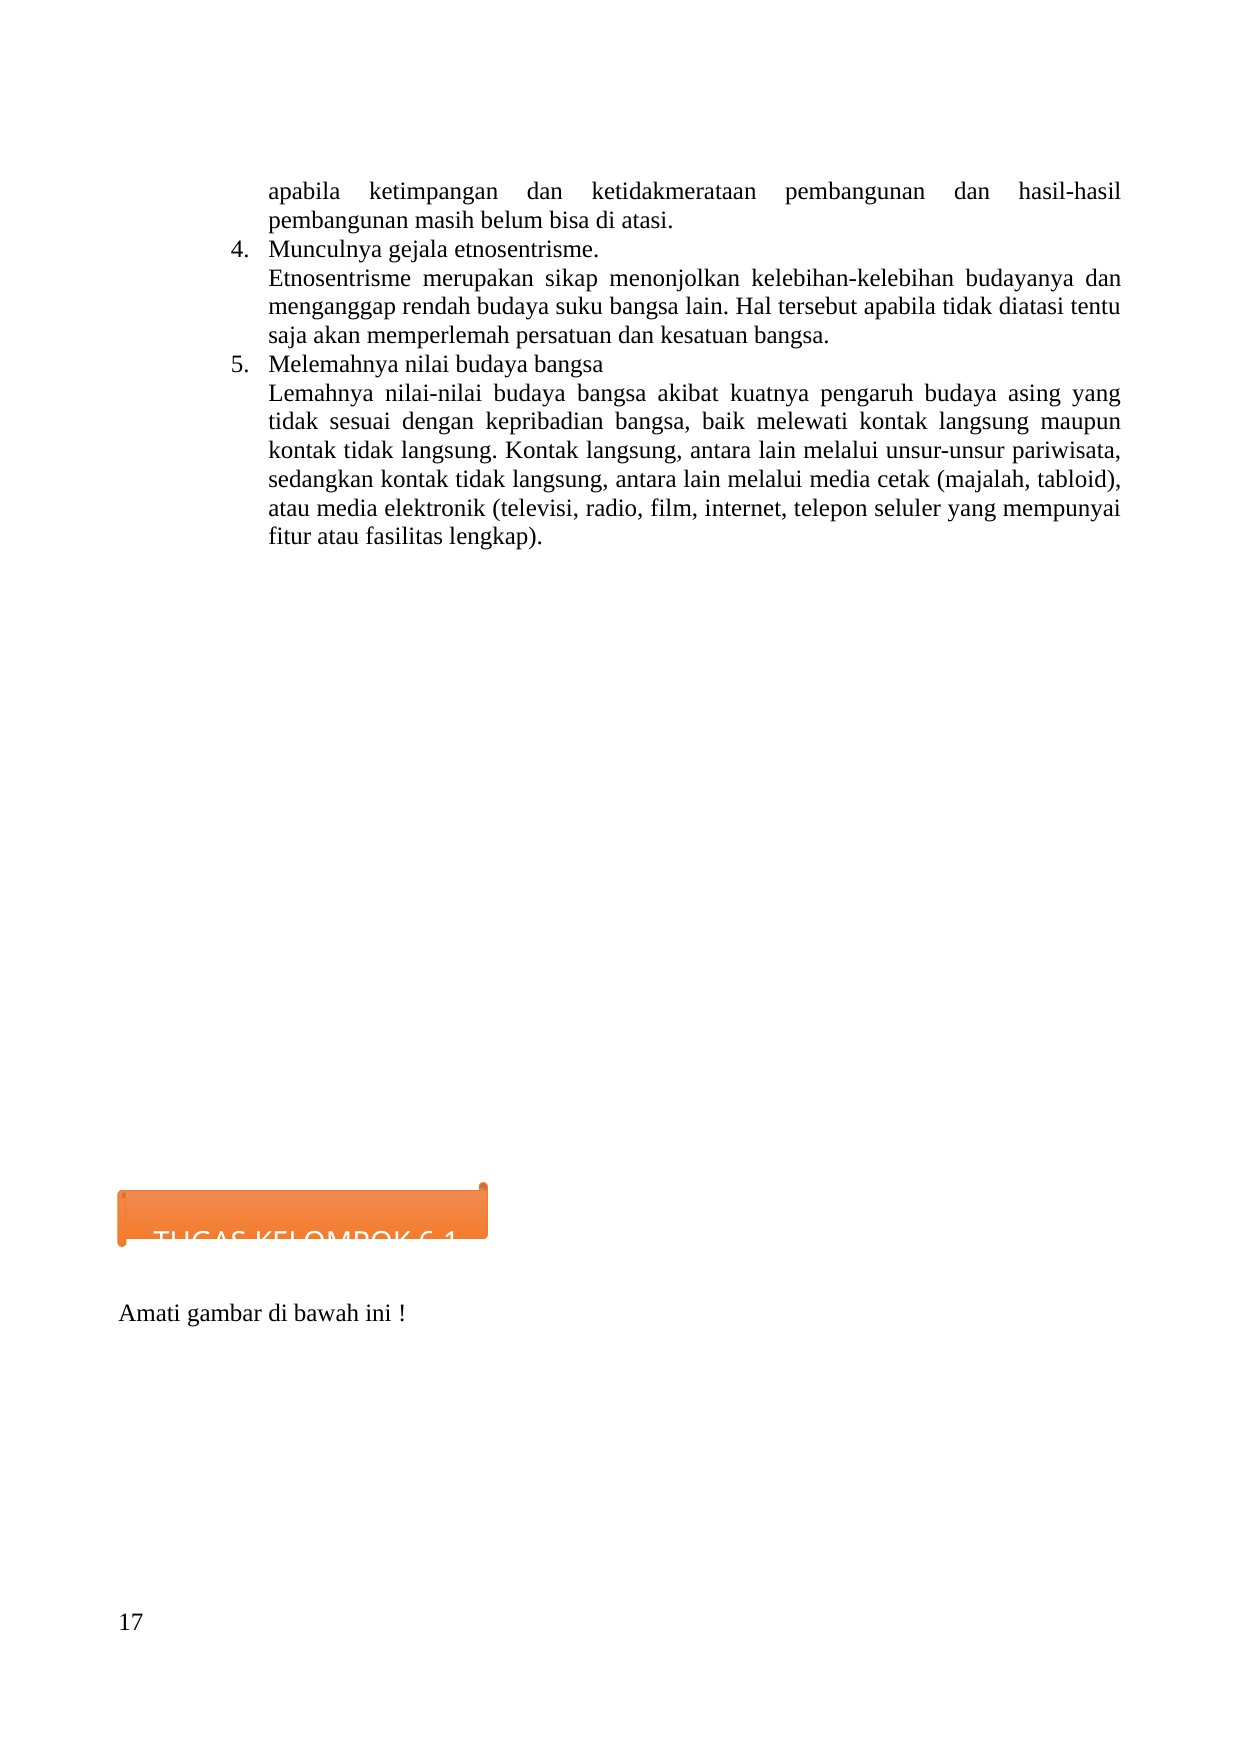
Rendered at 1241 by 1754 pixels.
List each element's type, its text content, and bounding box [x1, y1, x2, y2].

list Melemahnya nilai budaya bangsa [231, 349, 1122, 378]
text Amati gambar di bawah ini ! [118, 1298, 1122, 1326]
list Etnosentrisme merupakan sikap menonjolkan kelebihan-kelebihan budayanya dan menganggap rendah budaya suku bangsa lain. Hal tersebut apabila tidak diatasi tentu saja akan memperlemah persatuan dan kesatuan bangsa. [231, 263, 1122, 349]
list Munculnya gejala etnosentrisme. [231, 234, 1122, 263]
list apabila ketimpangan dan ketidakmerataan pembangunan dan hasil-hasil pembangunan masih belum bisa di atasi. [231, 176, 1122, 234]
text TUGAS KELOMPOK 6.1 [136, 1222, 476, 1252]
list Lemahnya nilai-nilai budaya bangsa akibat kuatnya pengaruh budaya asing yang tidak sesuai dengan kepribadian bangsa, baik melewati kontak langsung maupun kontak tidak langsung. Kontak langsung, antara lain melalui unsur-unsur pariwisata, sedangkan kontak tidak langsung, antara lain melalui media cetak (majalah, tabloid), atau media elektronik (televisi, radio, film, internet, telepon seluler yang mempunyai fitur atau fasilitas lengkap). [231, 378, 1122, 550]
